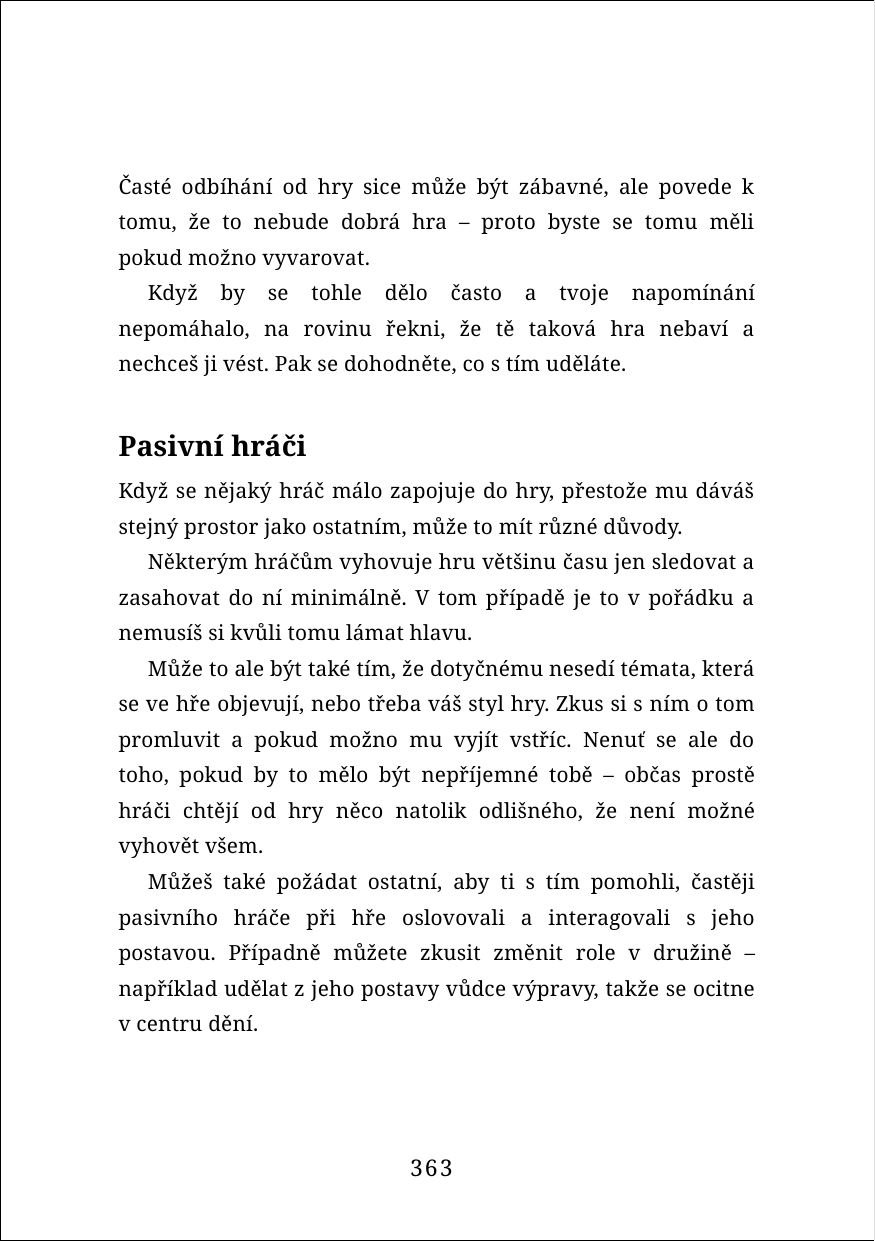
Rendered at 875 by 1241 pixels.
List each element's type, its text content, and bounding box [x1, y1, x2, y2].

subtitle Pasivní hráči [118, 426, 756, 464]
text Když se nějaký hráč málo zapojuje do hry, přestože mu dáváš stejný prostor jako ostatním, může to mít různé důvody. Některým hráčům vyhovuje hru většinu času jen sledovat a zasahovat do ní minimálně. V tom případě je to v pořádku a nemusíš si kvůli tomu lámat hlavu. Může to ale být také tím, že dotyčnému nesedí témata, která se ve hře objevují, nebo třeba váš styl hry. Zkus si s ním o tom promluvit a pokud možno mu vyjít vstříc. Nenuť se ale do toho, pokud by to mělo být nepříjemné tobě – občas prostě hráči chtějí od hry něco natolik odlišného, že není možné vyhovět všem. Můžeš také požádat ostatní, aby ti s tím pomohli, častěji pasivního hráče při hře oslovovali a interagovali s jeho postavou. Případně můžete zkusit změnit role v družině – například udělat z jeho postavy vůdce výpravy, takže se ocitne v centru dění. [118, 476, 756, 1038]
text Časté odbíhání od hry sice může být zábavné, ale povede k tomu, že to nebude dobrá hra – proto byste se tomu měli pokud možno vyvarovat. Když by se tohle dělo často a tvoje napomínání nepomáhalo, na rovinu řekni, že tě taková hra nebaví a nechceš ji vést. Pak se dohodněte, co s tím uděláte. [118, 172, 756, 378]
